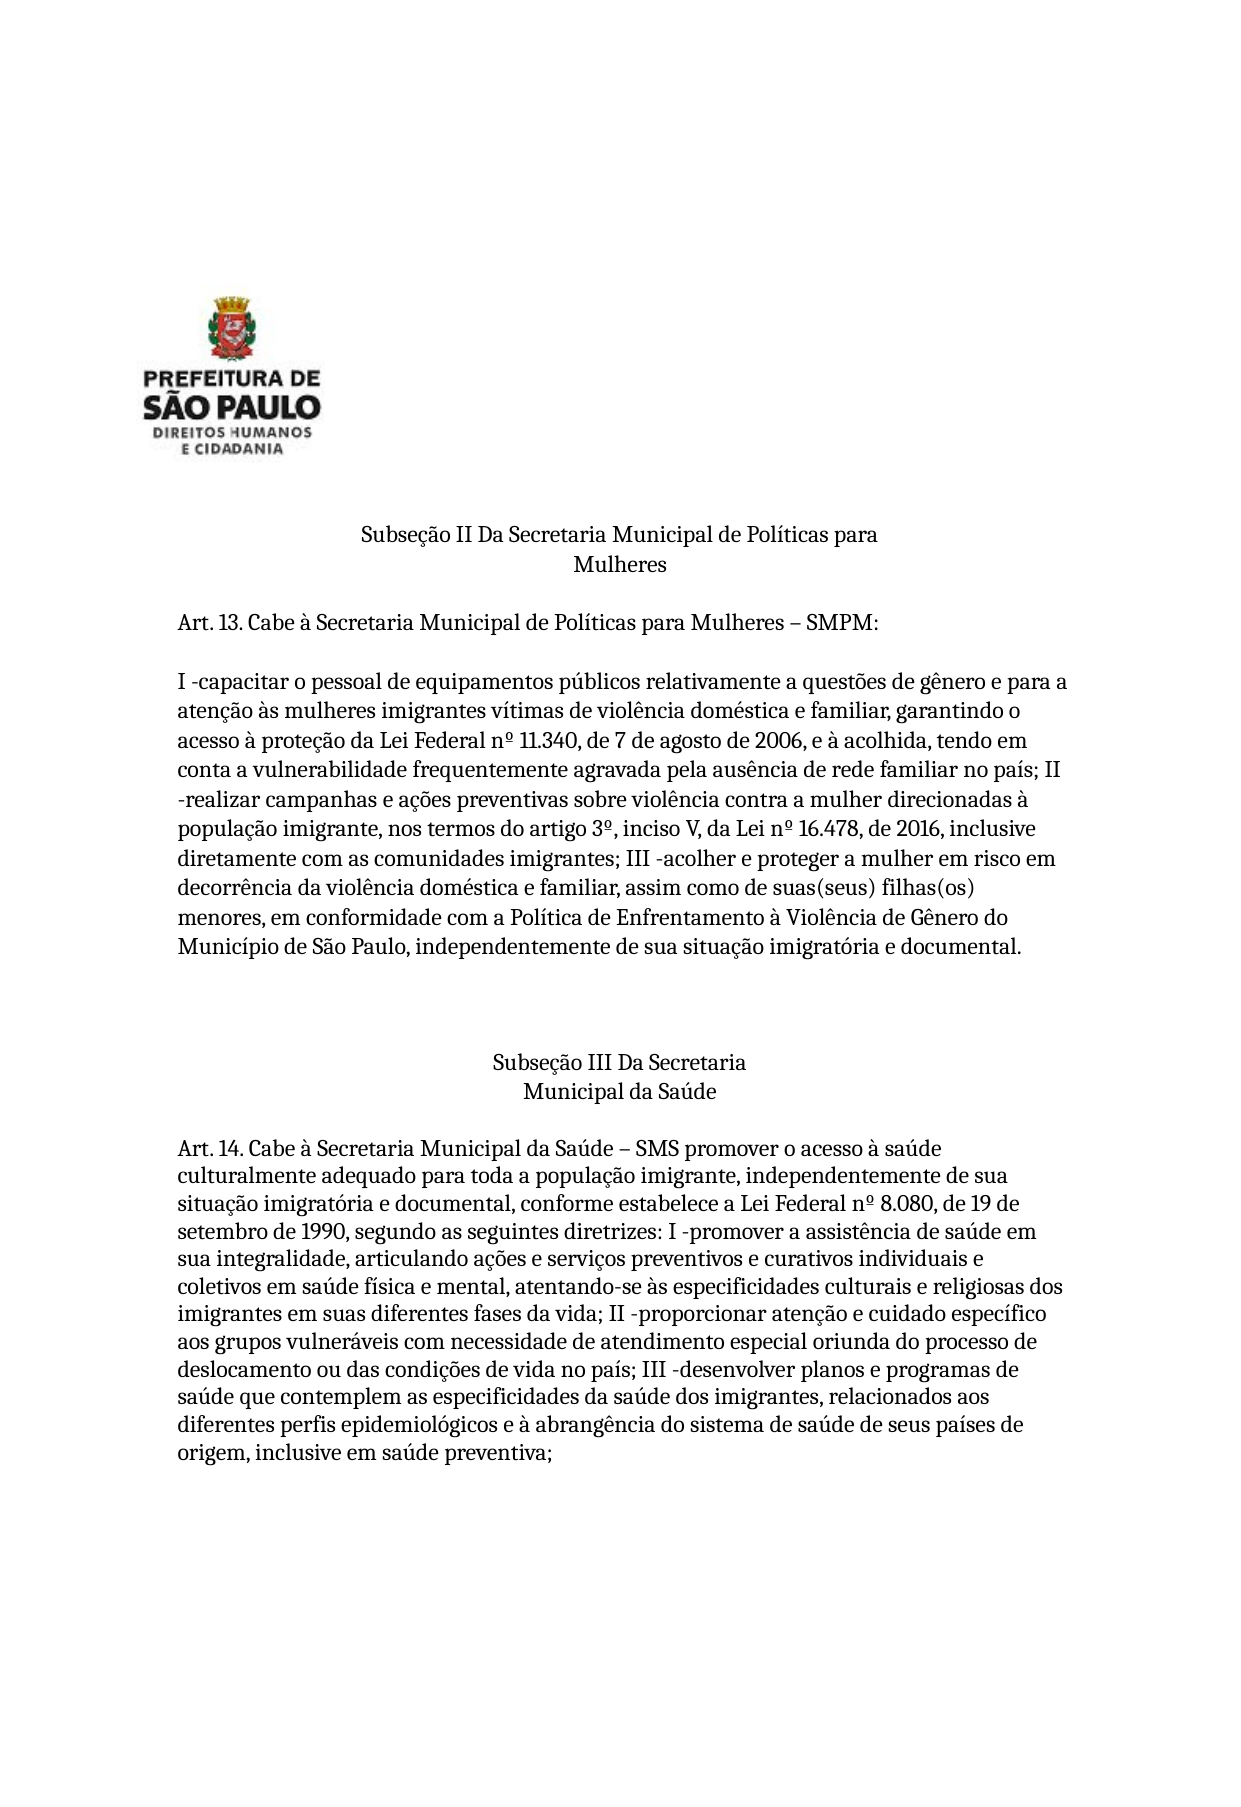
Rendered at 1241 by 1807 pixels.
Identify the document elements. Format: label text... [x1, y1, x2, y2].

text Art. 14. Cabe à Secretaria Municipal da Saúde – SMS promover o acesso à saúde culturalmente adequado para toda a população imigrante, independentemente de sua situação imigratória e documental, conforme estabelece a Lei Federal nº 8.080, de 19 de setembro de 1990, segundo as seguintes diretrizes: I -promover a assistência de saúde em sua integralidade, articulando ações e serviços preventivos e curativos individuais e coletivos em saúde física e mental, atentando-se às especificidades culturais e religiosas dos imigrantes em suas diferentes fases da vida; II -proporcionar atenção e cuidado específico aos grupos vulneráveis com necessidade de atendimento especial oriunda do processo de deslocamento ou das condições de vida no país; III -desenvolver planos e programas de saúde que contemplem as especificidades da saúde dos imigrantes, relacionados aos diferentes perfis epidemiológicos e à abrangência do sistema de saúde de seus países de origem, inclusive em saúde preventiva; [177, 1135, 1068, 1466]
text Subseção II Da Secretaria Municipal de Políticas para Mulheres [349, 519, 891, 578]
text Subseção III Da Secretaria Municipal da Saúde [442, 1047, 797, 1106]
text Art. 13. Cabe à Secretaria Municipal de Políticas para Mulheres – SMPM: [177, 607, 1025, 637]
text I -capacitar o pessoal de equipamentos públicos relativamente a questões de gênero e para a atenção às mulheres imigrantes vítimas de violência doméstica e familiar, garantindo o acesso à proteção da Lei Federal nº 11.340, de 7 de agosto de 2006, e à acolhida, tendo em conta a vulnerabilidade frequentemente agravada pela ausência de rede familiar no país; II -realizar campanhas e ações preventivas sobre violência contra a mulher direcionadas à população imigrante, nos termos do artigo 3º, inciso V, da Lei nº 16.478, de 2016, inclusive diretamente com as comunidades imigrantes; III -acolher e proteger a mulher em risco em decorrência da violência doméstica e familiar, assim como de suas(seus) filhas(os) menores, em conformidade com a Política de Enfrentamento à Violência de Gênero do Município de São Paulo, independentemente de sua situação imigratória e documental. [177, 666, 1068, 961]
picture [124, 284, 339, 466]
